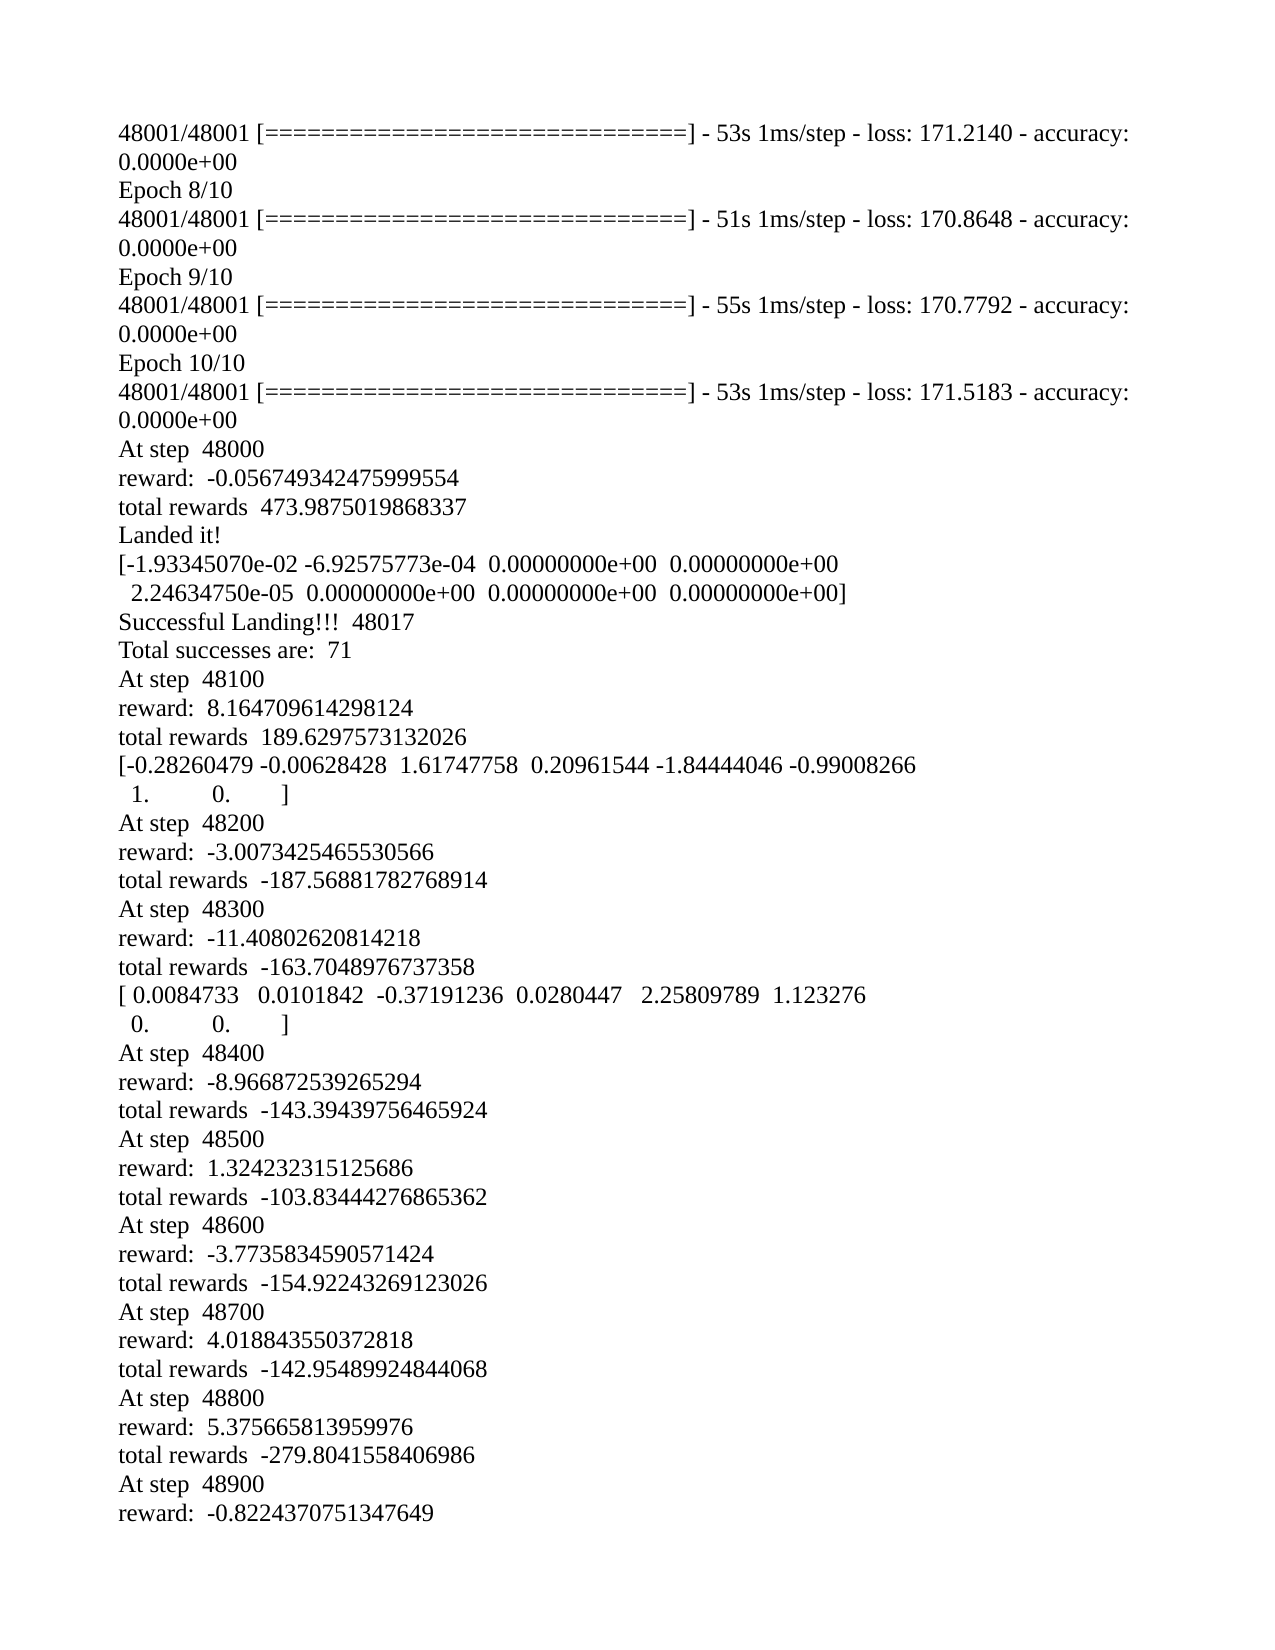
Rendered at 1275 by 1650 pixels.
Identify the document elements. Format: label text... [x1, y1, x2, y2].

text total rewards 189.6297573132026 [118, 722, 1157, 751]
text At step 48500 [118, 1124, 1157, 1153]
text Successful Landing!!! 48017 [118, 607, 1157, 636]
text reward: 4.018843550372818 [118, 1326, 1157, 1354]
text At step 48100 [118, 664, 1157, 693]
text [ 0.0084733 0.0101842 -0.37191236 0.0280447 2.25809789 1.123276 [118, 981, 1157, 1009]
text total rewards -143.39439756465924 [118, 1096, 1157, 1124]
text reward: -3.7735834590571424 [118, 1239, 1157, 1268]
text total rewards -163.7048976737358 [118, 952, 1157, 981]
text 48001/48001 [==============================] - 53s 1ms/step - loss: 171.5183 - accuracy: 0.0000e+00 [118, 377, 1157, 434]
text At step 48600 [118, 1211, 1157, 1239]
text Landed it! [118, 521, 1157, 549]
text At step 48000 [118, 434, 1157, 463]
text 1. 0. ] [118, 779, 1157, 808]
text Epoch 8/10 [118, 176, 1157, 204]
text reward: -8.966872539265294 [118, 1067, 1157, 1096]
text 48001/48001 [==============================] - 55s 1ms/step - loss: 170.7792 - accuracy: 0.0000e+00 [118, 291, 1157, 348]
text total rewards -103.83444276865362 [118, 1182, 1157, 1211]
text Epoch 9/10 [118, 262, 1157, 291]
text 0. 0. ] [118, 1009, 1157, 1038]
text [-1.93345070e-02 -6.92575773e-04 0.00000000e+00 0.00000000e+00 [118, 549, 1157, 578]
text reward: -3.0073425465530566 [118, 837, 1157, 866]
text reward: -11.40802620814218 [118, 923, 1157, 952]
text At step 48300 [118, 894, 1157, 923]
text At step 48400 [118, 1038, 1157, 1067]
text At step 48700 [118, 1297, 1157, 1326]
text reward: -0.056749342475999554 [118, 463, 1157, 492]
text At step 48800 [118, 1383, 1157, 1412]
text Total successes are: 71 [118, 636, 1157, 664]
text reward: -0.8224370751347649 [118, 1498, 1157, 1527]
text 2.24634750e-05 0.00000000e+00 0.00000000e+00 0.00000000e+00] [118, 578, 1157, 607]
text total rewards -154.92243269123026 [118, 1268, 1157, 1297]
text 48001/48001 [==============================] - 51s 1ms/step - loss: 170.8648 - accuracy: 0.0000e+00 [118, 204, 1157, 262]
text reward: 8.164709614298124 [118, 693, 1157, 722]
text Epoch 10/10 [118, 348, 1157, 377]
text reward: 1.324232315125686 [118, 1153, 1157, 1182]
text total rewards -279.8041558406986 [118, 1441, 1157, 1469]
text At step 48900 [118, 1469, 1157, 1498]
text total rewards -187.56881782768914 [118, 866, 1157, 894]
text reward: 5.375665813959976 [118, 1412, 1157, 1441]
text total rewards -142.95489924844068 [118, 1354, 1157, 1383]
text total rewards 473.9875019868337 [118, 492, 1157, 521]
text At step 48200 [118, 808, 1157, 837]
text [-0.28260479 -0.00628428 1.61747758 0.20961544 -1.84444046 -0.99008266 [118, 751, 1157, 779]
text 48001/48001 [==============================] - 53s 1ms/step - loss: 171.2140 - accuracy: 0.0000e+00 [118, 118, 1157, 176]
